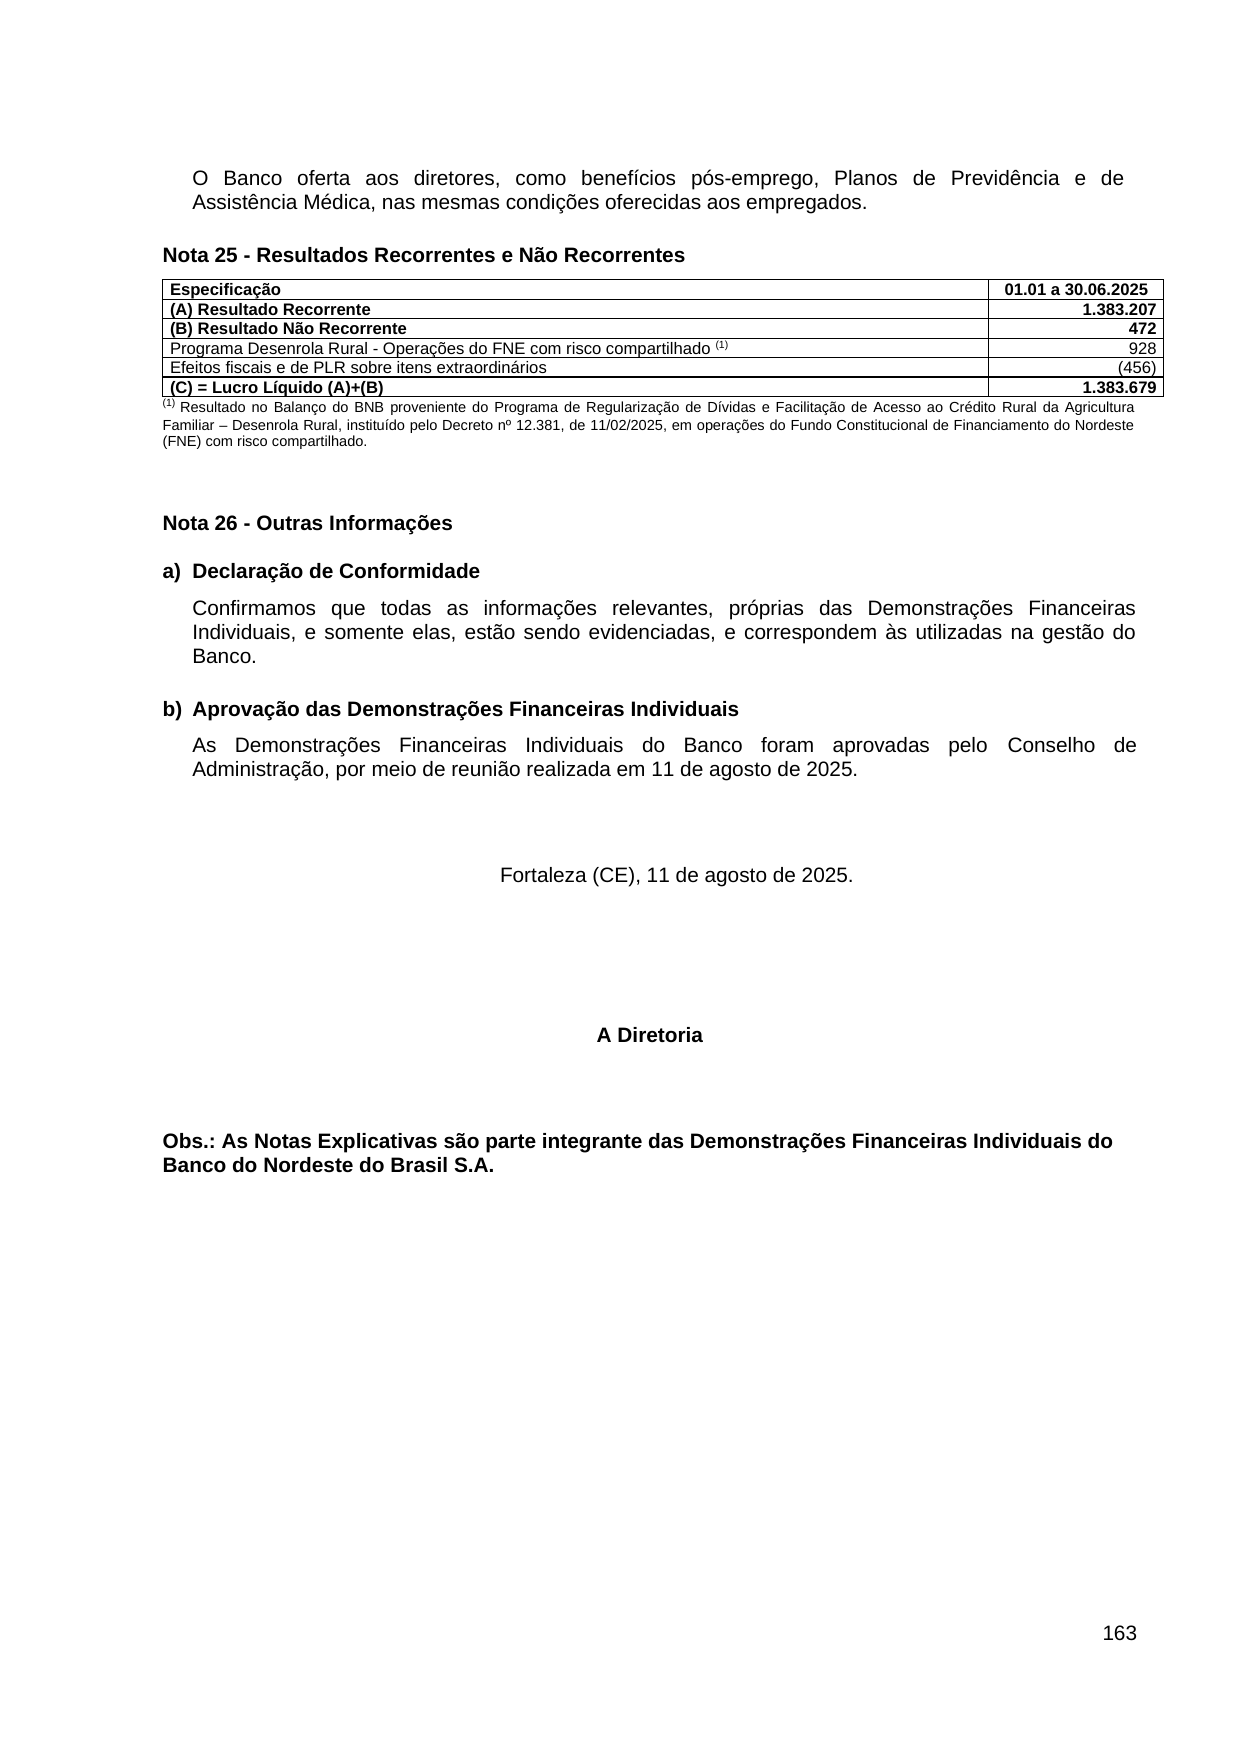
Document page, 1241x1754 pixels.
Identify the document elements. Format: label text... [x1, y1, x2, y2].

text (1) Resultado no Balanço do BNB proveniente do Programa de Regularização de Dívidas e Facilitação de Acesso ao Crédito Rural da Agricultura Familiar – Desenrola Rural, instituído pelo Decreto nº 12.381, de 11/02/2025, em operações do Fundo Constitucional de Financiamento do Nordeste (FNE) com risco compartilhado. [162, 397, 1137, 450]
table_cell (A) Resultado Recorrente [163, 300, 988, 318]
text A Diretoria [162, 1023, 1137, 1047]
table_cell 472 [989, 319, 1163, 337]
list Declaração de Conformidade [162, 559, 1137, 583]
table_header 01.01 a 30.06.2025 [989, 280, 1163, 298]
table_cell (B) Resultado Não Recorrente [163, 319, 988, 337]
table_header Fortaleza (CE), 11 de agosto de 2025. [177, 798, 1171, 904]
text Nota 26 - Outras Informações [162, 511, 1137, 534]
table_cell Programa Desenrola Rural - Operações do FNE com risco compartilhado (1) [163, 339, 988, 357]
table_cell Efeitos fiscais e de PLR sobre itens extraordinários [163, 358, 988, 376]
table_cell (456) [989, 358, 1163, 376]
text O Banco oferta aos diretores, como benefícios pós-emprego, Planos de Previdência e de Assistência Médica, nas mesmas condições oferecidas aos empregados. [192, 166, 1125, 214]
text Confirmamos que todas as informações relevantes, próprias das Demonstrações Financeiras Individuais, e somente elas, estão sendo evidenciadas, e correspondem às utilizadas na gestão do Banco. [192, 596, 1137, 667]
list Aprovação das Demonstrações Financeiras Individuais [162, 697, 1137, 721]
text Obs.: As Notas Explicativas são parte integrante das Demonstrações Financeiras Individuais do Banco do Nordeste do Brasil S.A. [162, 1129, 1137, 1177]
table_cell 1.383.679 [989, 378, 1163, 396]
table_header Especificação [163, 280, 988, 298]
text Nota 25 - Resultados Recorrentes e Não Recorrentes [162, 243, 1137, 267]
text As Demonstrações Financeiras Individuais do Banco foram aprovadas pelo Conselho de Administração, por meio de reunião realizada em 11 de agosto de 2025. [192, 733, 1137, 781]
table_cell 928 [989, 339, 1163, 357]
table_cell (C) = Lucro Líquido (A)+(B) [163, 378, 988, 396]
table_cell 1.383.207 [989, 300, 1163, 318]
